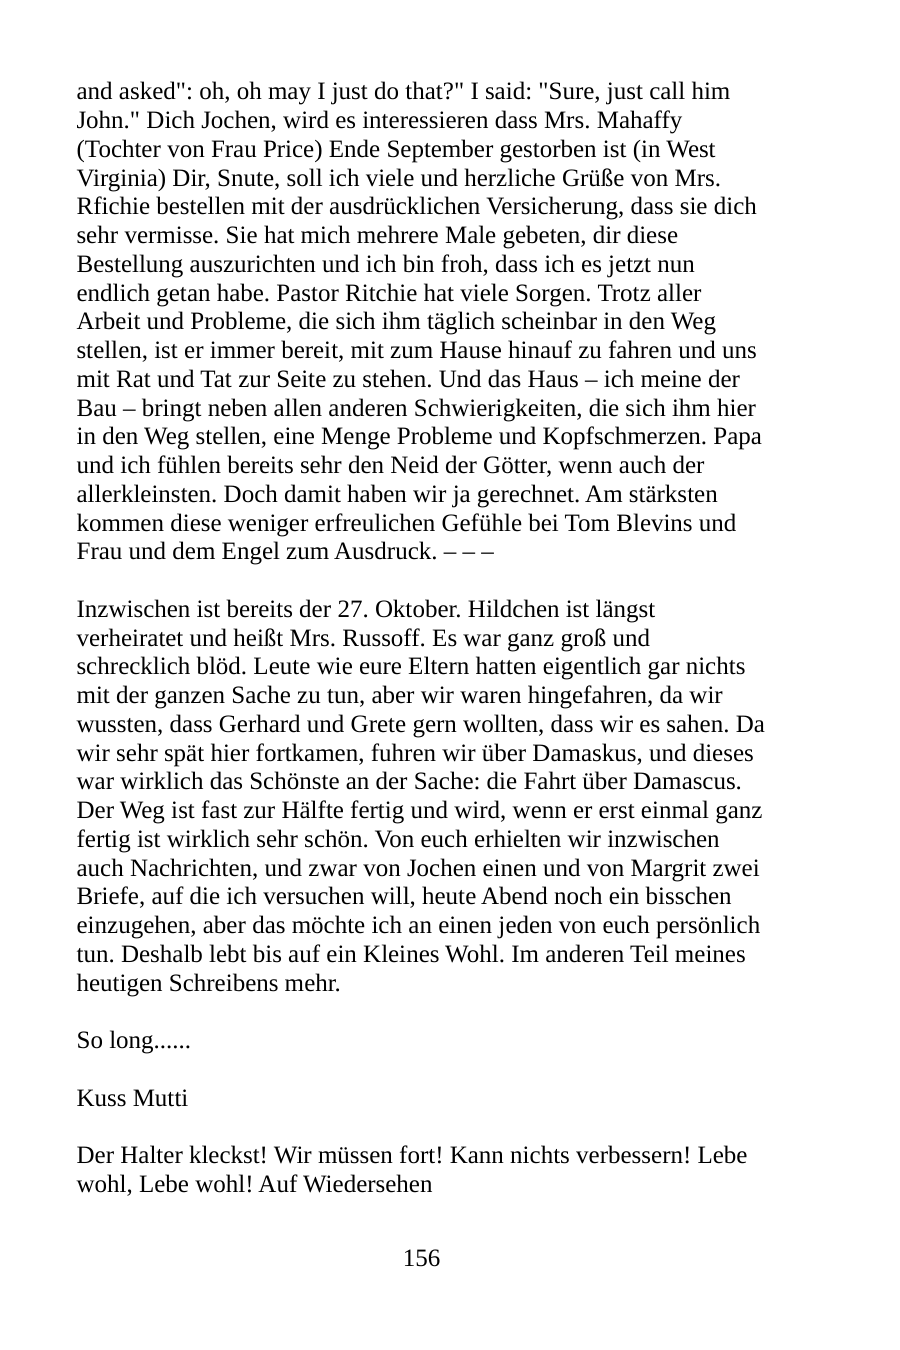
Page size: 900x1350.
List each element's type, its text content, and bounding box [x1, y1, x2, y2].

text Inzwischen ist bereits der 27. Oktober. Hildchen ist längst verheiratet und heißt Mrs. Russoff. Es war ganz groß und schrecklich blöd. Leute wie eure Eltern hatten eigentlich gar nichts mit der ganzen Sache zu tun, aber wir waren hingefahren, da wir wussten, dass Gerhard und Grete gern wollten, dass wir es sahen. Da wir sehr spät hier fortkamen, fuhren wir über Damaskus, und dieses war wirklich das Schönste an der Sache: die Fahrt über Damascus. Der Weg ist fast zur Hälfte fertig und wird, wenn er erst einmal ganz fertig ist wirklich sehr schön. Von euch erhielten wir inzwischen auch Nachrichten, und zwar von Jochen einen und von Margrit zwei Briefe, auf die ich versuchen will, heute Abend noch ein bisschen einzugehen, aber das möchte ich an einen jeden von euch persönlich tun. Deshalb lebt bis auf ein Kleines Wohl. Im anderen Teil meines heutigen Schreibens mehr. [76, 594, 766, 996]
text Kuss Mutti [76, 1083, 766, 1111]
text Der Halter kleckst! Wir müssen fort! Kann nichts verbessern! Lebe wohl, Lebe wohl! Auf Wiedersehen [76, 1140, 766, 1198]
text So long...... [76, 1025, 766, 1054]
text and asked": oh, oh may I just do that?" I said: "Sure, just call him John." Dich Jochen, wird es interessieren dass Mrs. Mahaffy (Tochter von Frau Price) Ende September gestorben ist (in West Virginia) Dir, Snute, soll ich viele und herzliche Grüße von Mrs. Rfichie bestellen mit der ausdrücklichen Versicherung, dass sie dich sehr vermisse. Sie hat mich mehrere Male gebeten, dir diese Bestellung auszurichten und ich bin froh, dass ich es jetzt nun endlich getan habe. Pastor Ritchie hat viele Sorgen. Trotz aller Arbeit und Probleme, die sich ihm täglich scheinbar in den Weg stellen, ist er immer bereit, mit zum Hause hinauf zu fahren und uns mit Rat und Tat zur Seite zu stehen. Und das Haus – ich meine der Bau – bringt neben allen anderen Schwierigkeiten, die sich ihm hier in den Weg stellen, eine Menge Probleme und Kopfschmerzen. Papa und ich fühlen bereits sehr den Neid der Götter, wenn auch der allerkleinsten. Doch damit haben wir ja gerechnet. Am stärksten kommen diese weniger erfreulichen Gefühle bei Tom Blevins und Frau und dem Engel zum Ausdruck. – – – [76, 76, 766, 565]
